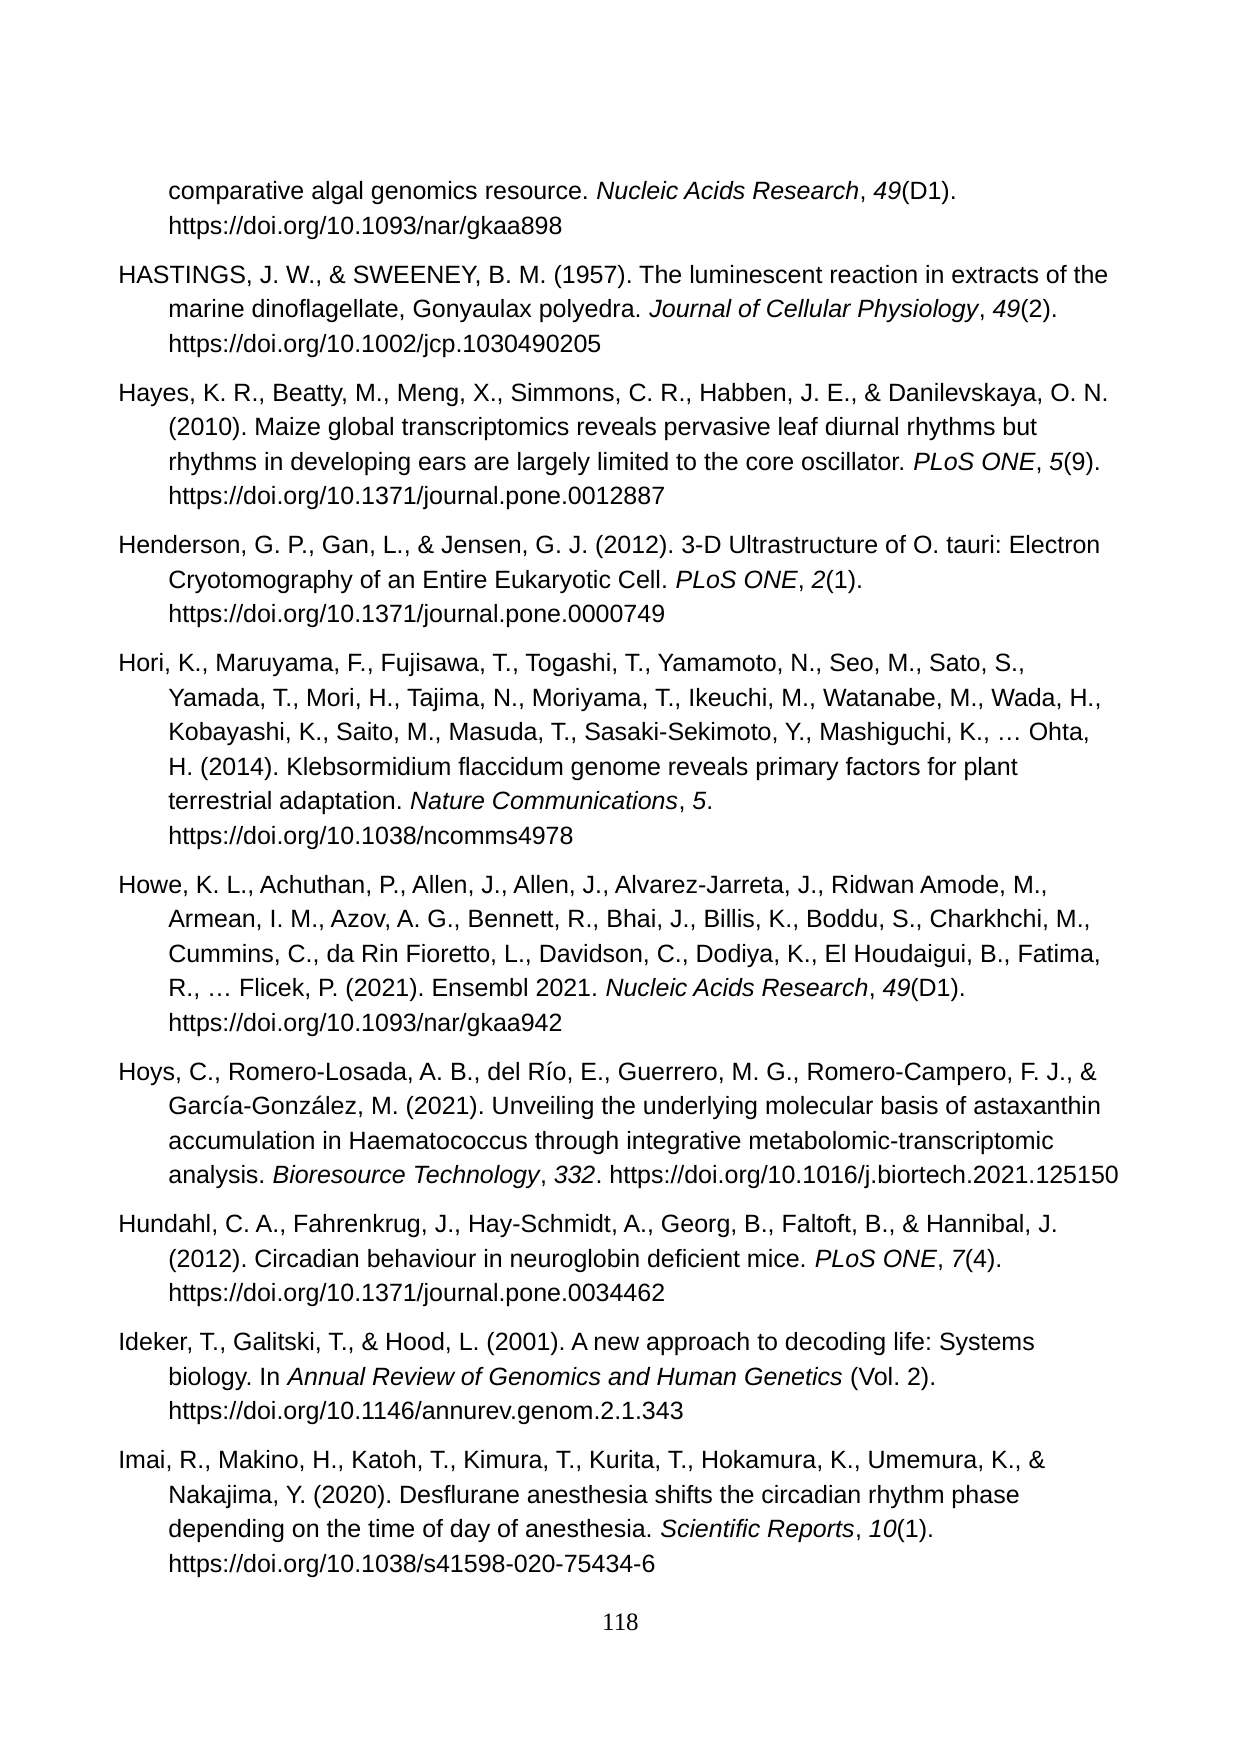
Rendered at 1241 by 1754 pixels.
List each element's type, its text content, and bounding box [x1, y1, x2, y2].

text Hundahl, C. A., Fahrenkrug, J., Hay-Schmidt, A., Georg, B., Faltoft, B., & Hannibal, J. (2012). Circadian behaviour in neuroglobin deficient mice. PLoS ONE, 7(4). https://doi.org/10.1371/journal.pone.0034462 [118, 1209, 1122, 1307]
text Hayes, K. R., Beatty, M., Meng, X., Simmons, C. R., Habben, J. E., & Danilevskaya, O. N. (2010). Maize global transcriptomics reveals pervasive leaf diurnal rhythms but rhythms in developing ears are largely limited to the core oscillator. PLoS ONE, 5(9). https://doi.org/10.1371/journal.pone.0012887 [118, 378, 1122, 510]
text Hoys, C., Romero-Losada, A. B., del Río, E., Guerrero, M. G., Romero-Campero, F. J., & García-González, M. (2021). Unveiling the underlying molecular basis of astaxanthin accumulation in Haematococcus through integrative metabolomic-transcriptomic analysis. Bioresource Technology, 332. https://doi.org/10.1016/j.biortech.2021.125150 [118, 1057, 1122, 1189]
text Howe, K. L., Achuthan, P., Allen, J., Allen, J., Alvarez-Jarreta, J., Ridwan Amode, M., Armean, I. M., Azov, A. G., Bennett, R., Bhai, J., Billis, K., Boddu, S., Charkhchi, M., Cummins, C., da Rin Fioretto, L., Davidson, C., Dodiya, K., El Houdaigui, B., Fatima, R., … Flicek, P. (2021). Ensembl 2021. Nucleic Acids Research, 49(D1). https://doi.org/10.1093/nar/gkaa942 [118, 870, 1122, 1037]
text comparative algal genomics resource. Nucleic Acids Research, 49(D1). https://doi.org/10.1093/nar/gkaa898 [118, 176, 1122, 239]
text HASTINGS, J. W., & SWEENEY, B. M. (1957). The luminescent reaction in extracts of the marine dinoflagellate, Gonyaulax polyedra. Journal of Cellular Physiology, 49(2). https://doi.org/10.1002/jcp.1030490205 [118, 260, 1122, 358]
text Ideker, T., Galitski, T., & Hood, L. (2001). A new approach to decoding life: Systems biology. In Annual Review of Genomics and Human Genetics (Vol. 2). https://doi.org/10.1146/annurev.genom.2.1.343 [118, 1327, 1122, 1425]
text Hori, K., Maruyama, F., Fujisawa, T., Togashi, T., Yamamoto, N., Seo, M., Sato, S., Yamada, T., Mori, H., Tajima, N., Moriyama, T., Ikeuchi, M., Watanabe, M., Wada, H., Kobayashi, K., Saito, M., Masuda, T., Sasaki-Sekimoto, Y., Mashiguchi, K., … Ohta, H. (2014). Klebsormidium flaccidum genome reveals primary factors for plant terrestrial adaptation. Nature Communications, 5. https://doi.org/10.1038/ncomms4978 [118, 648, 1122, 849]
text Imai, R., Makino, H., Katoh, T., Kimura, T., Kurita, T., Hokamura, K., Umemura, K., & Nakajima, Y. (2020). Desflurane anesthesia shifts the circadian rhythm phase depending on the time of day of anesthesia. Scientific Reports, 10(1). https://doi.org/10.1038/s41598-020-75434-6 [118, 1445, 1122, 1578]
text Henderson, G. P., Gan, L., & Jensen, G. J. (2012). 3-D Ultrastructure of O. tauri: Electron Cryotomography of an Entire Eukaryotic Cell. PLoS ONE, 2(1). https://doi.org/10.1371/journal.pone.0000749 [118, 530, 1122, 628]
